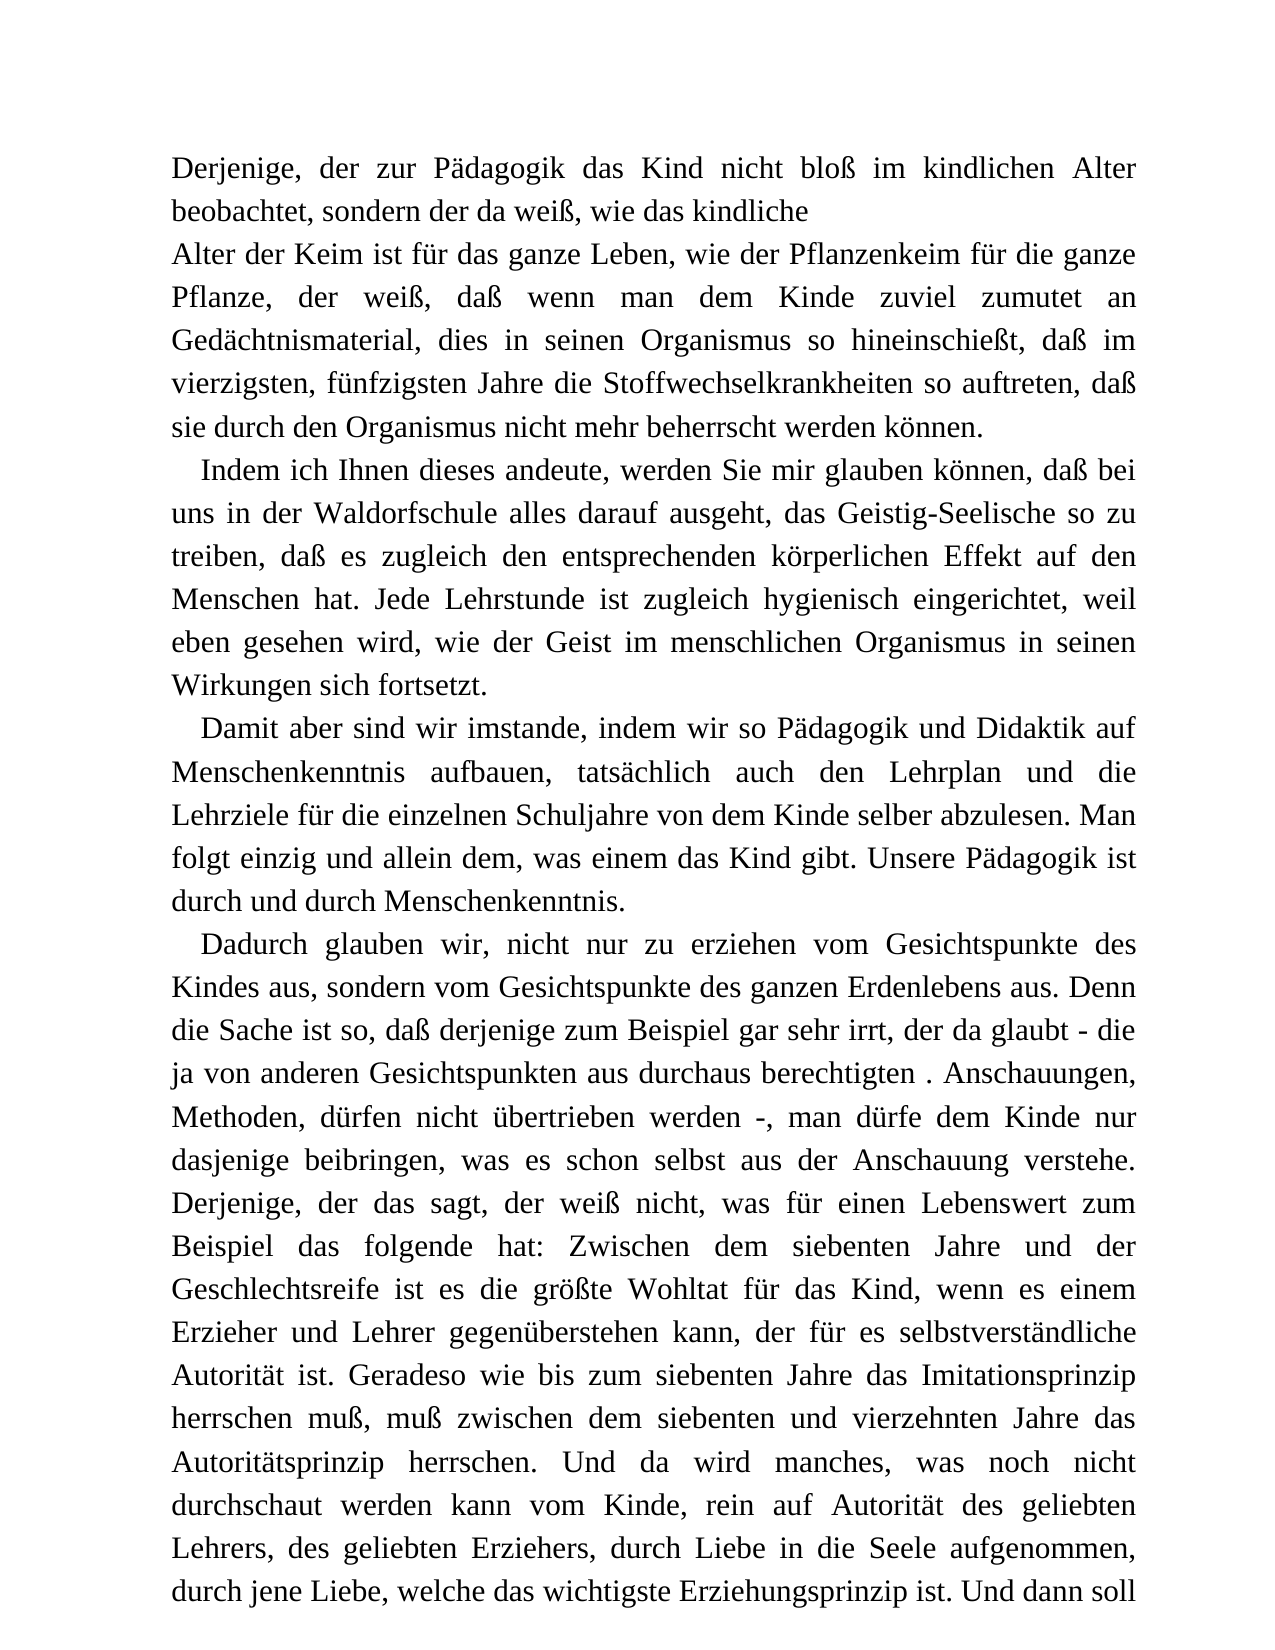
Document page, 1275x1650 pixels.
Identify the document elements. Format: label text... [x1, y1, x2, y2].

text Alter der Keim ist für das ganze Leben, wie der Pflanzenkeim für die ganze Pflanze, der weiß, daß wenn man dem Kinde zuviel zumutet an Gedächtnismaterial, dies in seinen Organismus so hineinschießt, daß im vierzigsten, fünfzigsten Jahre die Stoffwechselkrankheiten so auftreten, daß sie durch den Organismus nicht mehr beherrscht werden können. [171, 235, 1137, 444]
text Dadurch glauben wir, nicht nur zu erziehen vom Gesichtspunkte des Kindes aus, sondern vom Gesichtspunkte des ganzen Erdenlebens aus. Denn die Sache ist so, daß derjenige zum Beispiel gar sehr irrt, der da glaubt - die ja von anderen Gesichtspunkten aus durchaus berechtigten . Anschauungen, Methoden, dürfen nicht übertrieben werden -, man dürfe dem Kinde nur dasjenige beibringen, was es schon selbst aus der Anschauung verstehe. Derjenige, der das sagt, der weiß nicht, was für einen Lebenswert zum Beispiel das folgende hat: Zwischen dem siebenten Jahre und der Geschlechtsreife ist es die größte Wohltat für das Kind, wenn es einem Erzieher und Lehrer gegenüberstehen kann, der für es selbstverständliche Autorität ist. Geradeso wie bis zum siebenten Jahre das Imitationsprinzip herrschen muß, muß zwischen dem siebenten und vierzehnten Jahre das Autoritätsprinzip herrschen. Und da wird manches, was noch nicht durchschaut werden kann vom Kinde, rein auf Autorität des geliebten Lehrers, des geliebten Erziehers, durch Liebe in die Seele aufgenommen, durch jene Liebe, welche das wichtigste Erziehungsprinzip ist. Und dann soll [171, 925, 1137, 1608]
text Damit aber sind wir imstande, indem wir so Pädagogik und Didaktik auf Menschenkenntnis aufbauen, tatsächlich auch den Lehrplan und die Lehrziele für die einzelnen Schuljahre von dem Kinde selber abzulesen. Man folgt einzig und allein dem, was einem das Kind gibt. Unsere Pädagogik ist durch und durch Menschenkenntnis. [171, 710, 1137, 918]
text Indem ich Ihnen dieses andeute, werden Sie mir glauben können, daß bei uns in der Waldorfschule alles darauf ausgeht, das Geistig-Seelische so zu treiben, daß es zugleich den entsprechenden körperlichen Effekt auf den Menschen hat. Jede Lehrstunde ist zugleich hygienisch eingerichtet, weil eben gesehen wird, wie der Geist im menschlichen Organismus in seinen Wirkungen sich fortsetzt. [171, 451, 1137, 702]
text Derjenige, der zur Pädagogik das Kind nicht bloß im kindlichen Alter beobachtet, sondern der da weiß, wie das kindliche [171, 149, 1137, 228]
